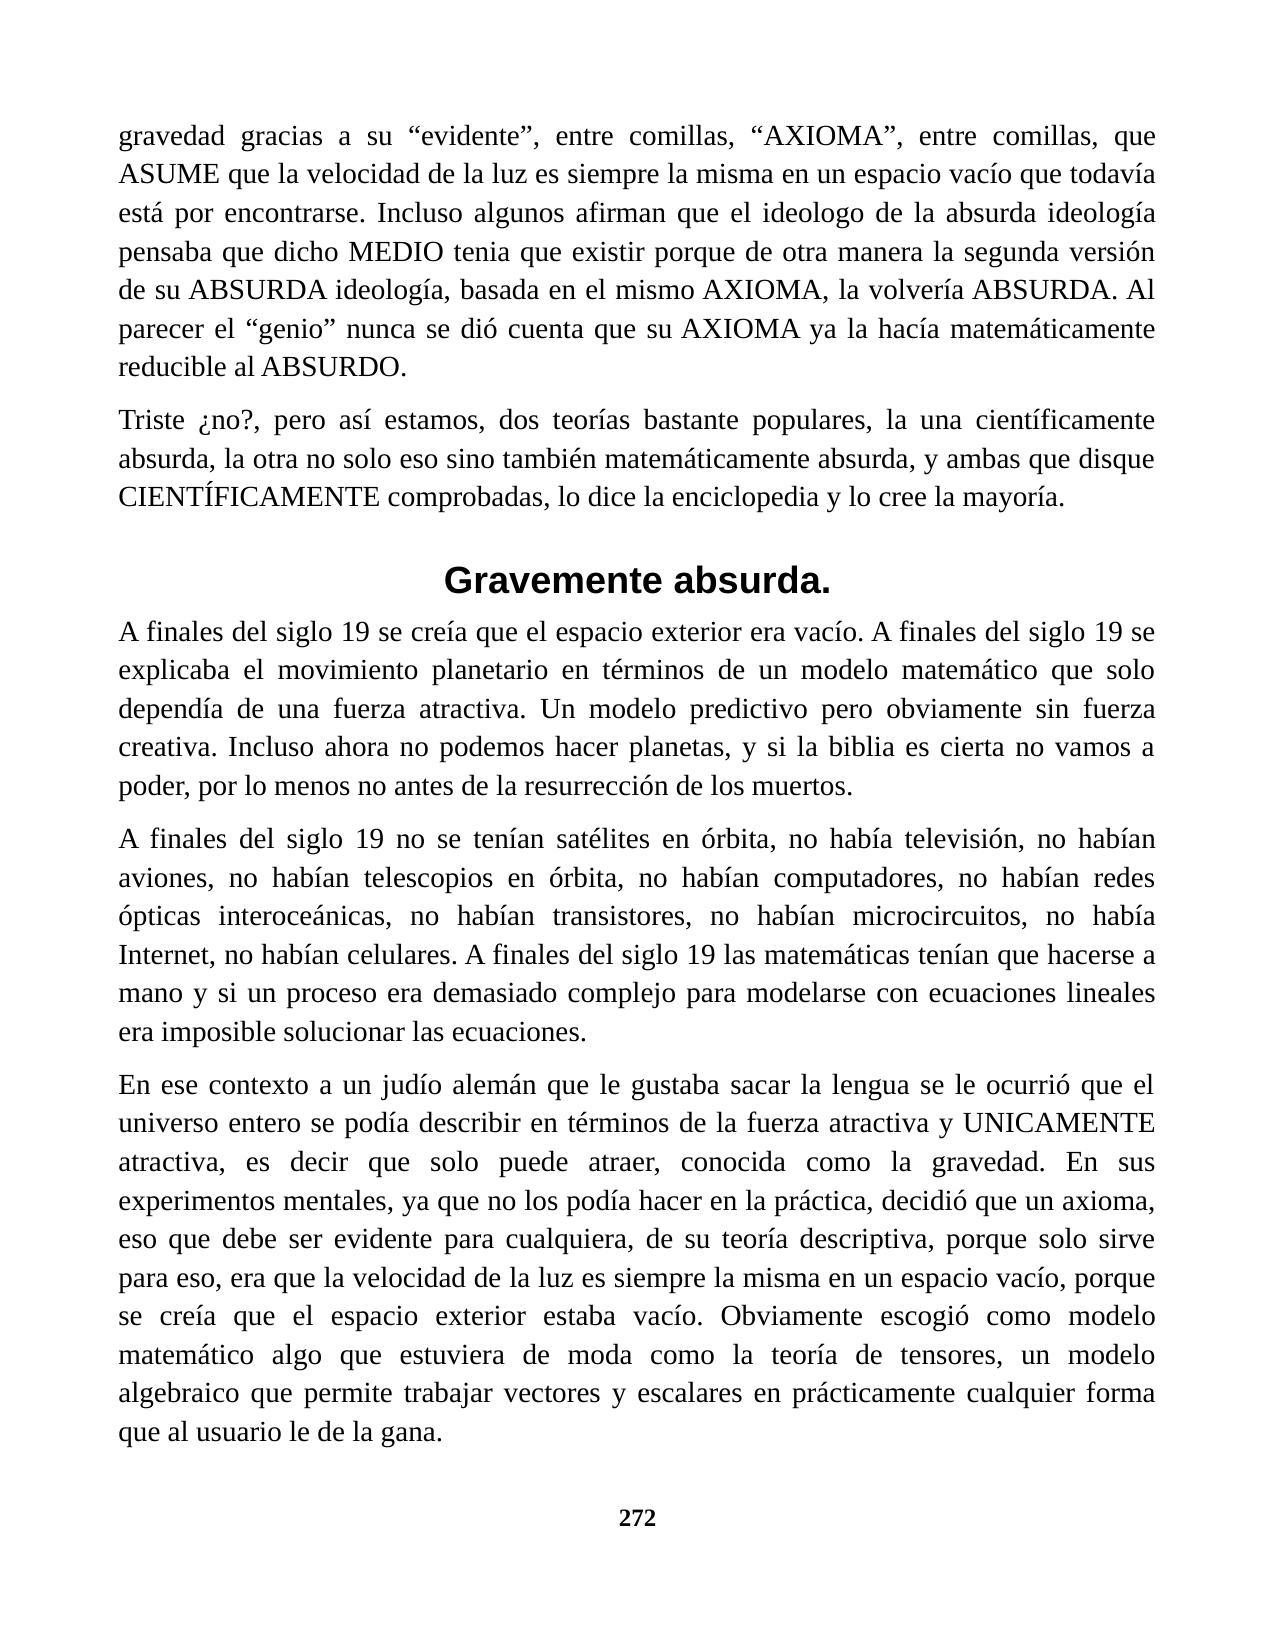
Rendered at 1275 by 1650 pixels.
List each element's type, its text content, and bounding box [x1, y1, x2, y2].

text A finales del siglo 19 no se tenían satélites en órbita, no había televisión, no habían aviones, no habían telescopios en órbita, no habían computadores, no habían redes ópticas interoceánicas, no habían transistores, no habían microcircuitos, no había Internet, no habían celulares. A finales del siglo 19 las matemáticas tenían que hacerse a mano y si un proceso era demasiado complejo para modelarse con ecuaciones lineales era imposible solucionar las ecuaciones. [118, 821, 1157, 1047]
text En ese contexto a un judío alemán que le gustaba sacar la lengua se le ocurrió que el universo entero se podía describir en términos de la fuerza atractiva y UNICAMENTE atractiva, es decir que solo puede atraer, conocida como la gravedad. En sus experimentos mentales, ya que no los podía hacer en la práctica, decidió que un axioma, eso que debe ser evidente para cualquiera, de su teoría descriptiva, porque solo sirve para eso, era que la velocidad de la luz es siempre la misma en un espacio vacío, porque se creía que el espacio exterior estaba vacío. Obviamente escogió como modelo matemático algo que estuviera de moda como la teoría de tensores, un modelo algebraico que permite trabajar vectores y escalares en prácticamente cualquier forma que al usuario le de la gana. [118, 1067, 1157, 1447]
text gravedad gracias a su “evidente”, entre comillas, “AXIOMA”, entre comillas, que ASUME que la velocidad de la luz es siempre la misma en un espacio vacío que todavía está por encontrarse. Incluso algunos afirman que el ideologo de la absurda ideología pensaba que dicho MEDIO tenia que existir porque de otra manera la segunda versión de su ABSURDA ideología, basada en el mismo AXIOMA, la volvería ABSURDA. Al parecer el “genio” nunca se dió cuenta que su AXIOMA ya la hacía matemáticamente reducible al ABSURDO. [118, 118, 1157, 383]
text A finales del siglo 19 se creía que el espacio exterior era vacío. A finales del siglo 19 se explicaba el movimiento planetario en términos de un modelo matemático que solo dependía de una fuerza atractiva. Un modelo predictivo pero obviamente sin fuerza creativa. Incluso ahora no podemos hacer planetas, y si la biblia es cierta no vamos a poder, por lo menos no antes de la resurrección de los muertos. [118, 614, 1157, 802]
text Triste ¿no?, pero así estamos, dos teorías bastante populares, la una científicamente absurda, la otra no solo eso sino también matemáticamente absurda, y ambas que disque CIENTÍFICAMENTE comprobadas, lo dice la enciclopedia y lo cree la mayoría. [118, 402, 1157, 513]
subtitle Gravemente absurda. [118, 558, 1157, 601]
